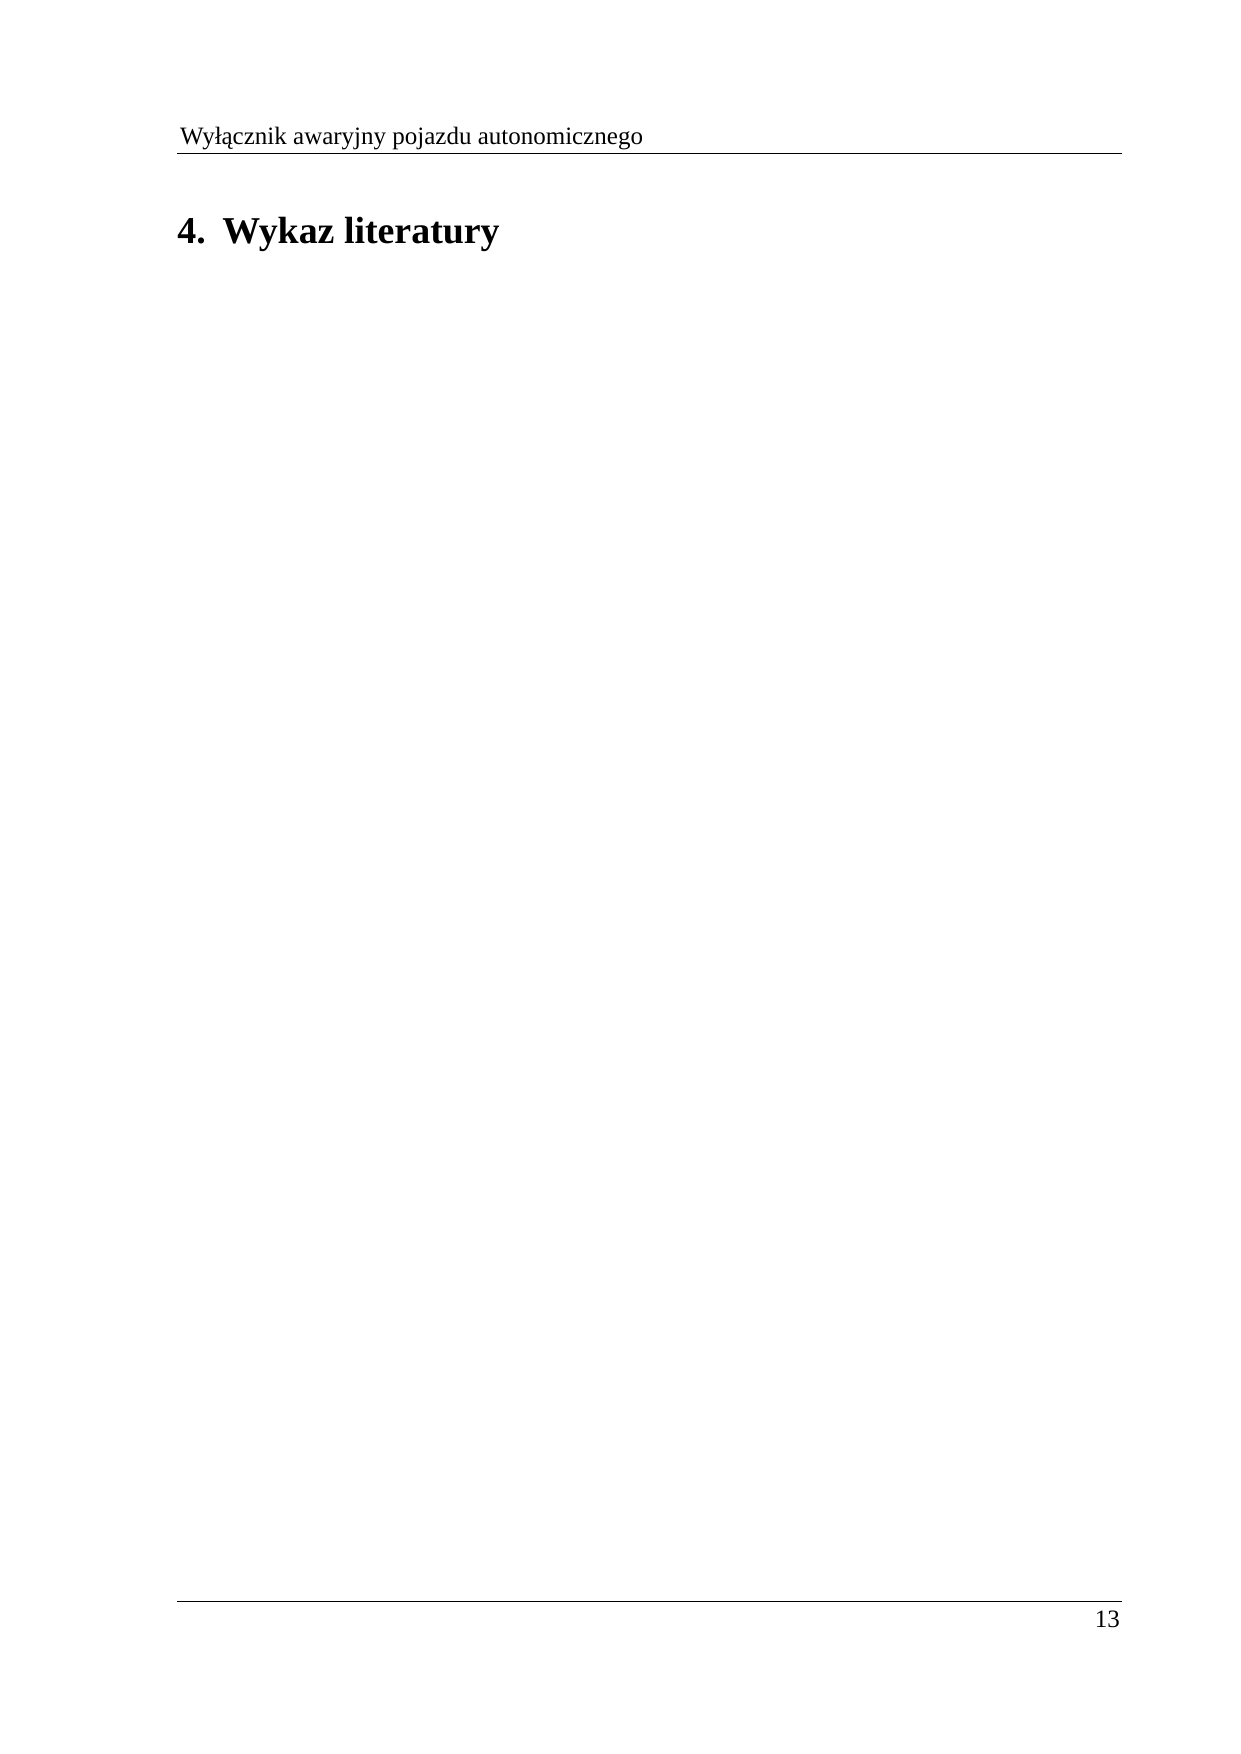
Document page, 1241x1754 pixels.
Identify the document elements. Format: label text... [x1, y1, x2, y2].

subtitle Wykaz literatury [177, 208, 1122, 252]
